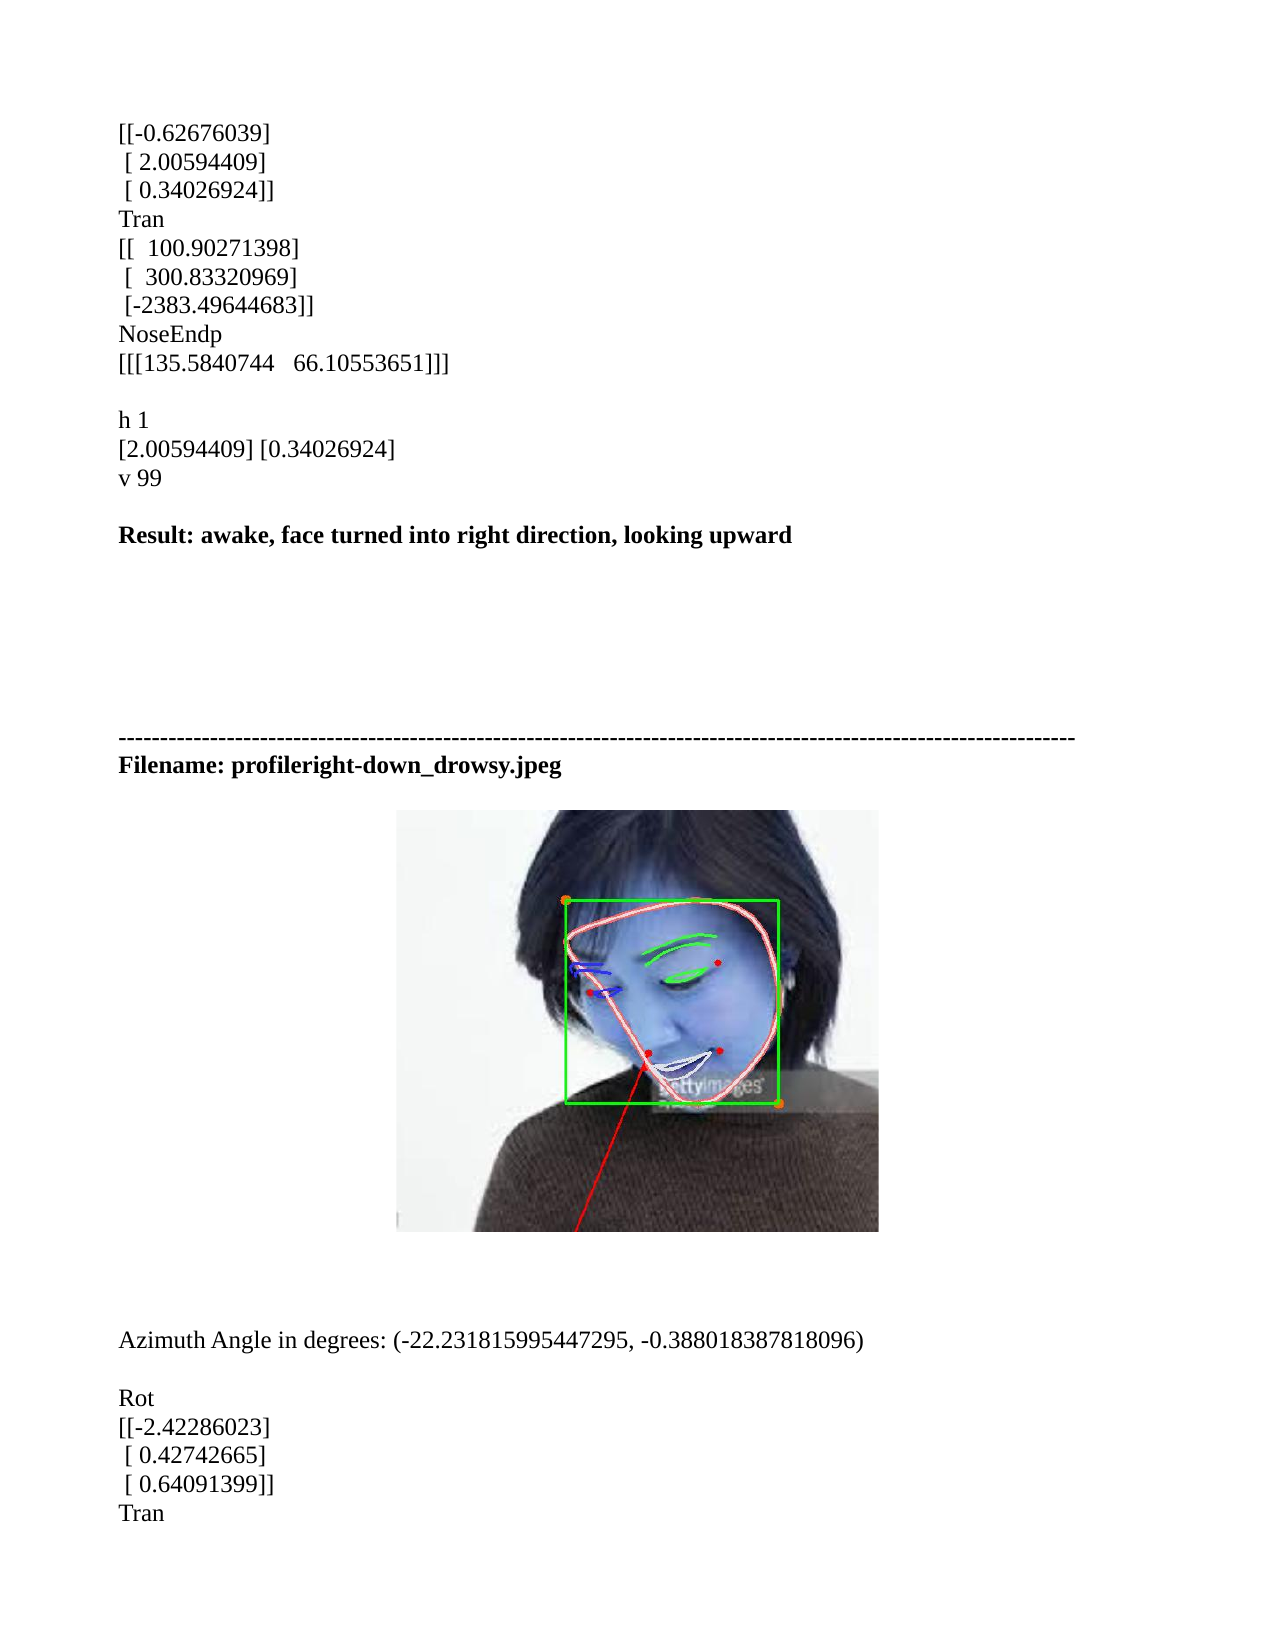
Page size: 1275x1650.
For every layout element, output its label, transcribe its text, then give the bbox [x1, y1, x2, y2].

text [-2383.49644683]] [118, 291, 1157, 319]
text v 99 [118, 463, 1157, 492]
text Tran [118, 204, 1157, 233]
text Tran [118, 1498, 1157, 1527]
text [ 2.00594409] [118, 147, 1157, 176]
text NoseEndp [118, 319, 1157, 348]
text [[-0.62676039] [118, 118, 1157, 147]
text Result: awake, face turned into right direction, looking upward [118, 521, 1157, 549]
text [[-2.42286023] [118, 1412, 1157, 1441]
picture [396, 808, 879, 1232]
text [[ 100.90271398] [118, 233, 1157, 262]
text [ 0.64091399]] [118, 1469, 1157, 1498]
text [ 0.42742665] [118, 1441, 1157, 1469]
text ------------------------------------------------------------------------------------------------------------------- [118, 722, 1157, 751]
text [ 0.34026924]] [118, 176, 1157, 204]
text Rot [118, 1383, 1157, 1412]
text h 1 [118, 406, 1157, 434]
text [2.00594409] [0.34026924] [118, 434, 1157, 463]
text [ 300.83320969] [118, 262, 1157, 291]
text Azimuth Angle in degrees: (-22.231815995447295, -0.388018387818096) [118, 1326, 1157, 1354]
text Filename: profileright-down_drowsy.jpeg [118, 751, 1157, 779]
text [[[135.5840744 66.10553651]]] [118, 348, 1157, 377]
